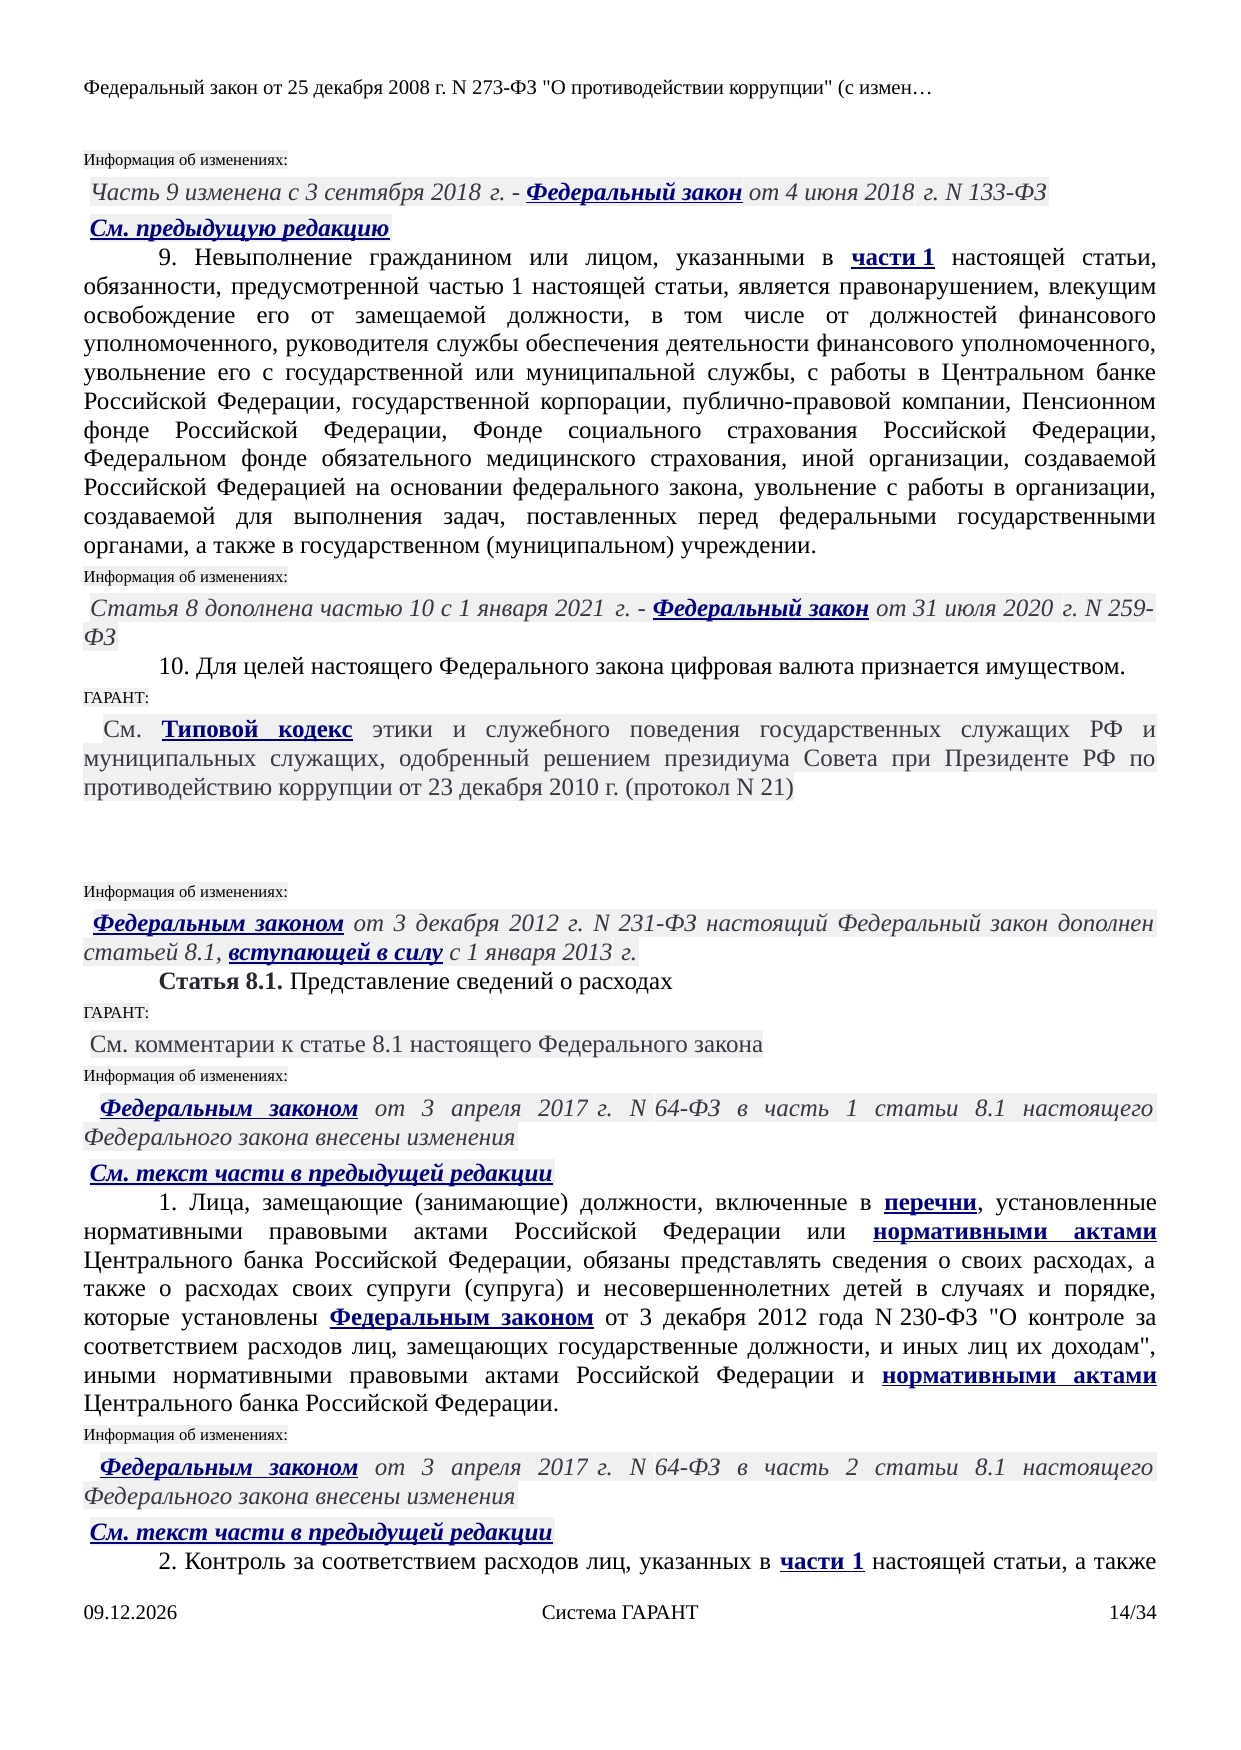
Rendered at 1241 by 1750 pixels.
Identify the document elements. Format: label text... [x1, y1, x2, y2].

text Статья 8.1. Представление сведений о расходах [158, 966, 1157, 995]
text Федеральным законом от 3 апреля 2017 г. N 64-ФЗ в часть 2 статьи 8.1 настоящего Федерального закона внесены изменения [83, 1452, 1157, 1509]
text Информация об изменениях: [83, 1425, 1157, 1444]
text Информация об изменениях: [83, 882, 1157, 901]
text Информация об изменениях: [83, 1066, 1157, 1085]
text 1. Лица, замещающие (занимающие) должности, включенные в перечни, установленные нормативными правовыми актами Российской Федерации или нормативными актами Центрального банка Российской Федерации, обязаны представлять сведения о своих расходах, а также о расходах своих супруги (супруга) и несовершеннолетних детей в случаях и порядке, которые установлены Федеральным законом от 3 декабря 2012 года N 230-ФЗ "О контроле за соответствием расходов лиц, замещающих государственные должности, и иных лиц их доходам", иными нормативными правовыми актами Российской Федерации и нормативными актами Центрального банка Российской Федерации. [83, 1187, 1157, 1417]
text Федеральным законом от 3 апреля 2017 г. N 64-ФЗ в часть 1 статьи 8.1 настоящего Федерального закона внесены изменения [83, 1093, 1157, 1151]
text См. текст части в предыдущей редакции [83, 1158, 1157, 1187]
text ГАРАНТ: [83, 687, 1157, 707]
text См. предыдущую редакцию [83, 213, 1157, 242]
text См. комментарии к статье 8.1 настоящего Федерального закона [83, 1029, 1157, 1058]
text 9. Невыполнение гражданином или лицом, указанными в части 1 настоящей статьи, обязанности, предусмотренной частью 1 настоящей статьи, является правонарушением, влекущим освобождение его от замещаемой должности, в том числе от должностей финансового уполномоченного, руководителя службы обеспечения деятельности финансового уполномоченного, увольнение его с государственной или муниципальной службы, с работы в Центральном банке Российской Федерации, государственной корпорации, публично-правовой компании, Пенсионном фонде Российской Федерации, Фонде социального страхования Российской Федерации, Федеральном фонде обязательного медицинского страхования, иной организации, создаваемой Российской Федерацией на основании федерального закона, увольнение с работы в организации, создаваемой для выполнения задач, поставленных перед федеральными государственными органами, а также в государственном (муниципальном) учреждении. [83, 242, 1157, 558]
text 10. Для целей настоящего Федерального закона цифровая валюта признается имуществом. [83, 651, 1157, 679]
text Часть 9 изменена с 3 сентября 2018 г. - Федеральный закон от 4 июня 2018 г. N 133-ФЗ [83, 177, 1157, 206]
text Статья 8 дополнена частью 10 с 1 января 2021 г. - Федеральный закон от 31 июля 2020 г. N 259-ФЗ [83, 593, 1157, 651]
text Федеральным законом от 3 декабря 2012 г. N 231-ФЗ настоящий Федеральный закон дополнен статьей 8.1, вступающей в силу с 1 января 2013 г. [83, 908, 1157, 966]
text См. Типовой кодекс этики и служебного поведения государственных служащих РФ и муниципальных служащих, одобренный решением президиума Совета при Президенте РФ по противодействию коррупции от 23 декабря 2010 г. (протокол N 21) [83, 714, 1157, 801]
text Информация об изменениях: [83, 150, 1157, 169]
text ГАРАНТ: [83, 1003, 1157, 1022]
text См. текст части в предыдущей редакции [83, 1517, 1157, 1546]
text Информация об изменениях: [83, 566, 1157, 586]
text 2. Контроль за соответствием расходов лиц, указанных в части 1 настоящей статьи, а также [83, 1546, 1157, 1575]
